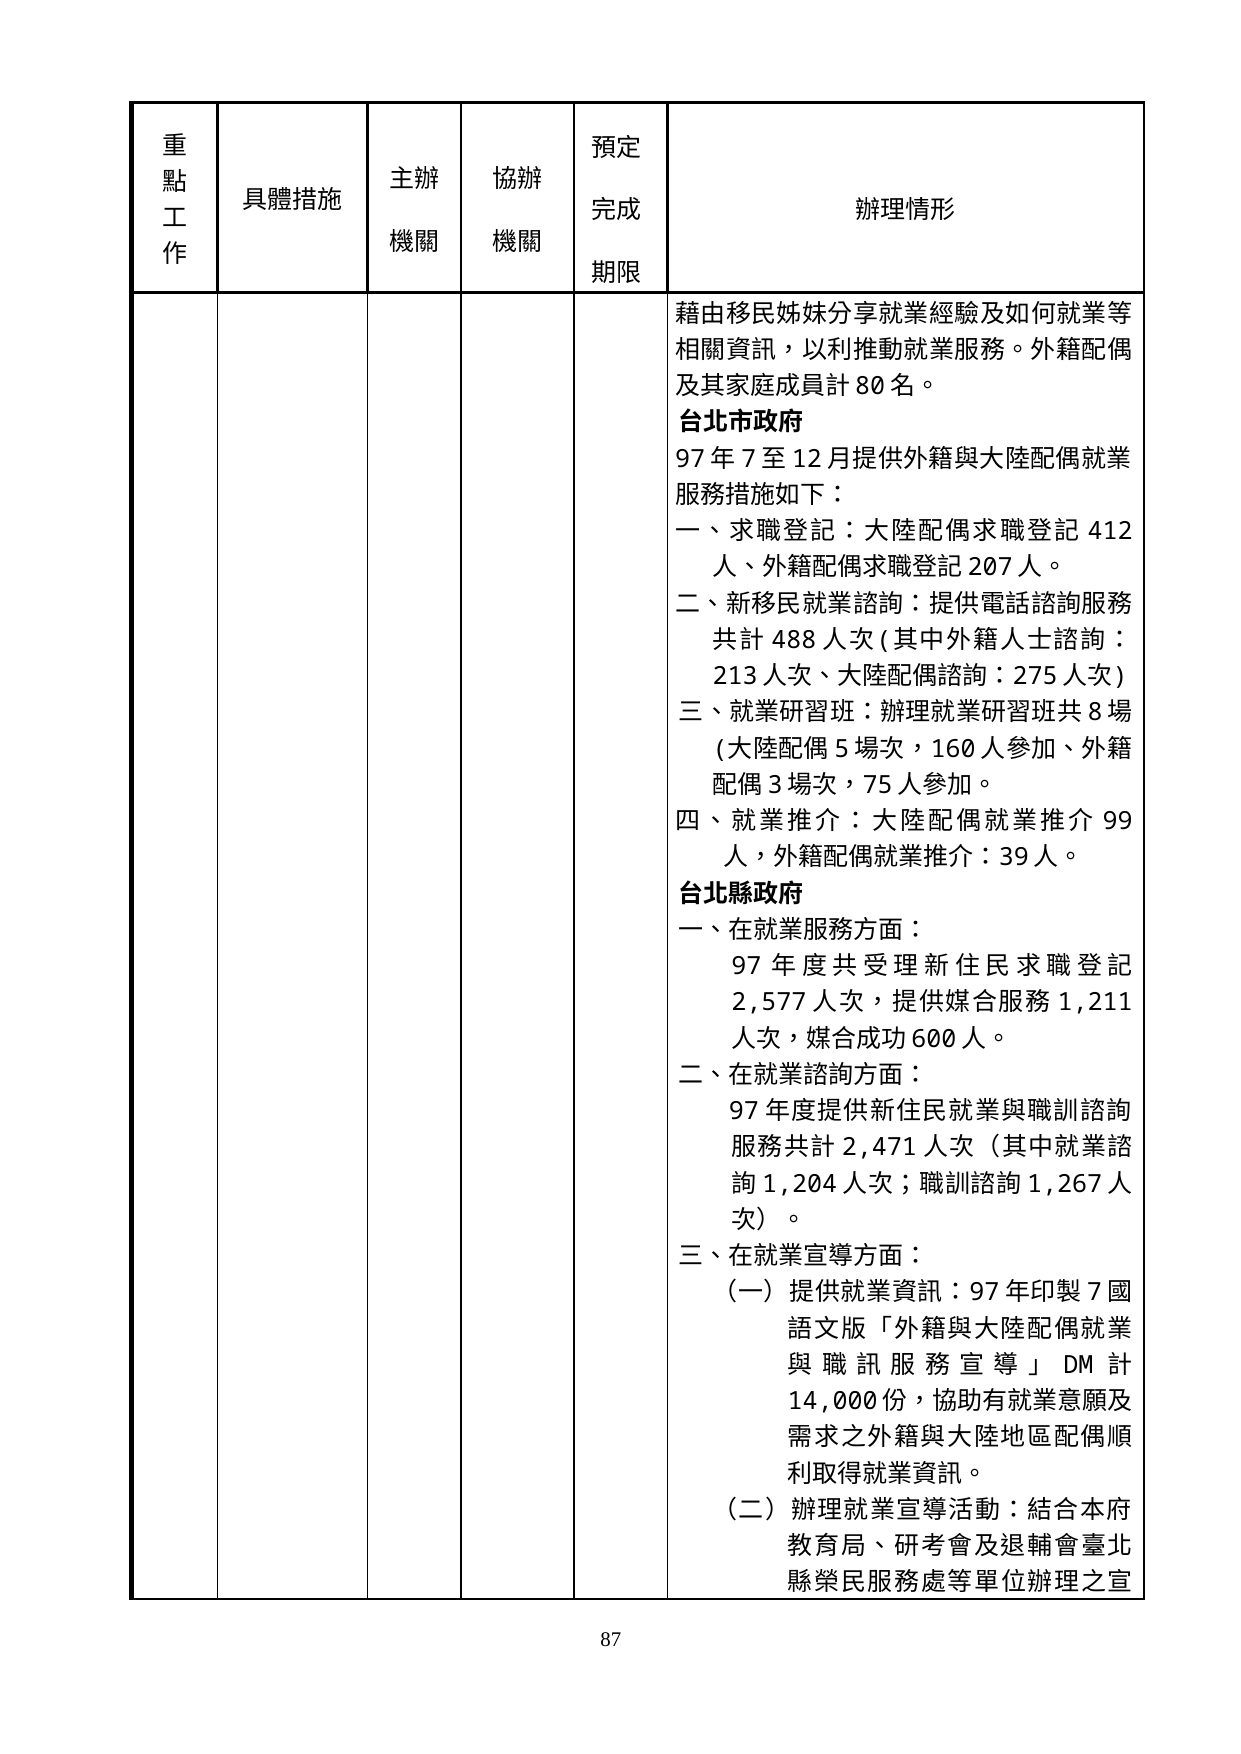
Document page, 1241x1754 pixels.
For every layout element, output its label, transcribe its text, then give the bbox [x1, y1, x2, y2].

table_cell [218, 294, 367, 1598]
table_header 主辦 機關 [369, 104, 460, 291]
table_cell [462, 294, 573, 1598]
table_cell [134, 294, 217, 1598]
table_cell [575, 294, 667, 1598]
table_header 辦理情形 [669, 104, 1143, 291]
table_cell 藉由移民姊妹分享就業經驗及如何就業等相關資訊，以利推動就業服務。外籍配偶及其家庭成員計80名。 台北市政府 97年7至12月提供外籍與大陸配偶就業服務措施如下： 一、求職登記：大陸配偶求職登記412人、外籍配偶求職登記207人。 二、新移民就業諮詢：提供電話諮詢服務共計488人次(其中外籍人士諮詢：213人次、大陸配偶諮詢：275人次) 三、就業研習班：辦理就業研習班共8場(大陸配偶5場次，160人參加、外籍配偶3場次，75人參加。 四、就業推介：大陸配偶就業推介99人，外籍配偶就業推介：39人。 台北縣政府 一、在就業服務方面： 97年度共受理新住民求職登記2,577人次，提供媒合服務1,211人次，媒合成功600人。 二、在就業諮詢方面： 97年度提供新住民就業與職訓諮詢服務共計2,471人次（其中就業諮詢1,204人次；職訓諮詢1,267人次）。 三、在就業宣導方面： （一）提供就業資訊：97年印製7國語文版「外籍與大陸配偶就業與職訊服務宣導」DM計14,000份，協助有就業意願及需求之外籍與大陸地區配偶順利取得就業資訊。 （二）辦理就業宣導活動：結合本府教育局、研考會及退輔會臺北縣榮民服務處等單位辦理之宣 [668, 294, 1143, 1598]
table_header 重點工作 [134, 104, 216, 291]
table_header 預定完成期限 [575, 104, 666, 291]
table_header 協辦 機關 [462, 104, 573, 291]
table_header 具體措施 [219, 104, 366, 291]
table_cell [368, 294, 460, 1598]
